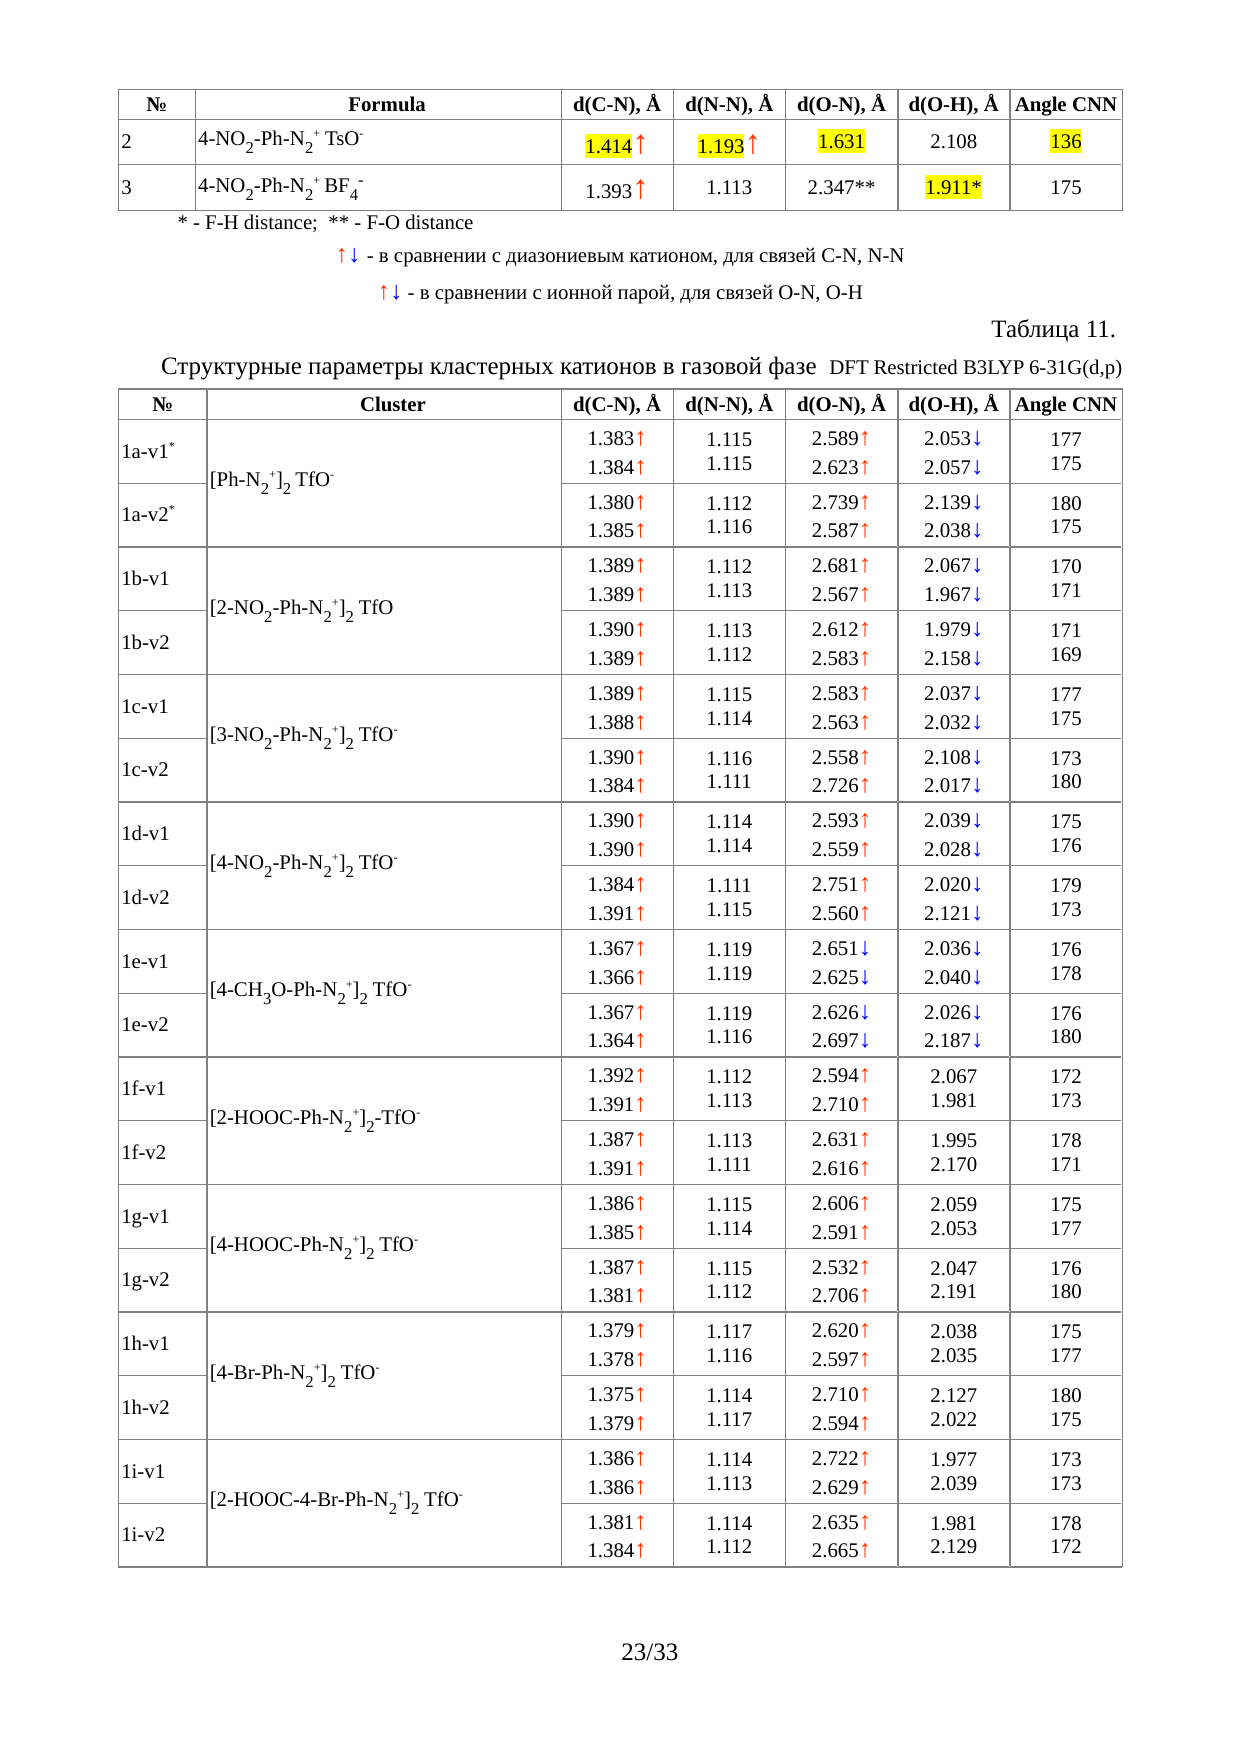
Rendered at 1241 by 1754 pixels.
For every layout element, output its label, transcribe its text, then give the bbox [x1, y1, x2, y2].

table_header d(O-N), Å [786, 390, 897, 419]
table_cell 1.979↓ 2.158↓ [899, 611, 1009, 674]
table_cell 2.558↑ 2.726↑ [786, 739, 897, 801]
table_cell 1g-v1 [119, 1185, 206, 1247]
table_cell 1.119 1.116 [674, 994, 785, 1056]
table_cell 2.059 2.053 [899, 1185, 1009, 1247]
table_header Angle CNN [1011, 90, 1122, 119]
table_cell 2.067 1.981 [899, 1058, 1009, 1120]
table_cell 2.593↑ 2.559↑ [786, 803, 897, 865]
table_header Angle CNN [1011, 390, 1122, 419]
table_cell 2.026↓ 2.187↓ [899, 994, 1009, 1056]
table_cell 1.117 1.116 [674, 1313, 785, 1375]
table_cell 173 173 [1011, 1439, 1122, 1502]
table_cell 1b-v1 [119, 548, 206, 610]
table_cell 1g-v2 [119, 1249, 206, 1311]
table_cell 175 [1011, 164, 1122, 210]
table_cell [Ph-N2+]2 TfO- [208, 420, 561, 546]
table_header № [119, 390, 206, 419]
table_cell [2-HOOC-4-Br-Ph-N2+]2 TfO- [208, 1440, 561, 1566]
table_cell 2.739↑ 2.587↑ [786, 484, 897, 546]
table_cell 1.113 [674, 165, 785, 210]
table_cell 2.589↑ 2.623↑ [786, 420, 897, 482]
table_header d(O-H), Å [899, 390, 1009, 419]
table_cell 3 [119, 165, 195, 210]
table_cell [3-NO2-Ph-N2+]2 TfO- [208, 675, 561, 801]
table_cell 2.039↓ 2.028↓ [899, 803, 1009, 865]
table_cell 1.381↑ 1.384↑ [562, 1504, 673, 1566]
table_cell 2 [119, 120, 195, 163]
table_cell 2.108↓ 2.017↓ [899, 739, 1009, 801]
table_cell 173 180 [1011, 738, 1122, 801]
table_cell 1.111 1.115 [674, 866, 785, 929]
table_header d(N-N), Å [674, 390, 785, 419]
table_cell 2.047 2.191 [899, 1249, 1009, 1311]
table_cell 1d-v2 [119, 866, 206, 929]
text ↑↓ - в сравнении с ионной парой, для связей O-N, O-H [118, 276, 1122, 305]
table_cell 2.127 2.022 [899, 1376, 1009, 1439]
table_cell 1.119 1.119 [674, 930, 785, 992]
table_cell 1.387↑ 1.391↑ [562, 1121, 673, 1184]
table_cell 1c-v2 [119, 739, 206, 801]
table_cell [4-NO2-Ph-N2+]2 TfO- [208, 803, 561, 929]
table_cell 1.981 2.129 [899, 1504, 1009, 1566]
table_cell 1i-v2 [119, 1504, 206, 1566]
table_cell [4-HOOC-Ph-N2+]2 TfO- [208, 1185, 561, 1311]
table_cell 2.139↓ 2.038↓ [899, 484, 1009, 546]
text * - F-H distance; ** - F-O distance [118, 211, 1122, 234]
table_cell 1.115 1.115 [674, 420, 785, 482]
table_cell 177 175 [1011, 419, 1122, 482]
table_cell 136 [1011, 119, 1122, 163]
table_cell 175 177 [1011, 1184, 1122, 1247]
table_cell 2.612↑ 2.583↑ [786, 611, 897, 674]
table_cell 1.113 1.111 [674, 1121, 785, 1184]
table_cell 2.620↑ 2.597↑ [786, 1313, 897, 1375]
text Структурные параметры кластерных катионов в газовой фазе DFT Restricted B3LYP 6-31G(d,p) [118, 351, 1122, 380]
table_cell 4-NO2-Ph-N2+ TsO- [196, 120, 561, 163]
table_cell 1.631 [786, 120, 897, 163]
table_cell 1h-v2 [119, 1376, 206, 1439]
table_header d(N-N), Å [674, 90, 785, 119]
table_cell 2.583↑ 2.563↑ [786, 675, 897, 737]
table_cell 2.067↓ 1.967↓ [899, 548, 1009, 610]
table_cell 2.532↑ 2.706↑ [786, 1249, 897, 1311]
table_cell 1.995 2.170 [899, 1121, 1009, 1184]
table_cell 1.116 1.111 [674, 739, 785, 801]
table_cell 1.380↑ 1.385↑ [562, 484, 673, 546]
table_cell 1.911* [899, 165, 1009, 210]
table_cell 175 177 [1011, 1311, 1122, 1375]
text Таблица 11. [118, 314, 1122, 342]
table_cell 1.390↑ 1.389↑ [562, 611, 673, 674]
table_cell 1.112 1.116 [674, 484, 785, 546]
table_cell 1.389↑ 1.388↑ [562, 675, 673, 737]
table_cell 1.114 1.117 [674, 1376, 785, 1439]
table_cell 178 171 [1011, 1120, 1122, 1184]
table_cell 179 173 [1011, 865, 1122, 929]
table_cell 2.681↑ 2.567↑ [786, 548, 897, 610]
table_cell 2.635↑ 2.665↑ [786, 1504, 897, 1566]
table_cell 1f-v2 [119, 1121, 206, 1184]
table_cell 2.631↑ 2.616↑ [786, 1121, 897, 1184]
table_cell 1.390↑ 1.390↑ [562, 803, 673, 865]
table_cell 1.379↑ 1.378↑ [562, 1313, 673, 1375]
table_cell 1a-v1* [119, 420, 206, 482]
table_cell 180 175 [1011, 483, 1122, 546]
table_cell [4-Br-Ph-N2+]2 TfO- [208, 1313, 561, 1439]
table_cell 1.390↑ 1.384↑ [562, 739, 673, 801]
table_cell 1b-v2 [119, 611, 206, 674]
table_cell 1.114 1.112 [674, 1504, 785, 1566]
table_cell 1.114 1.113 [674, 1440, 785, 1502]
table_cell 2.594↑ 2.710↑ [786, 1058, 897, 1120]
table_header Cluster [208, 390, 561, 419]
table_cell 2.108 [899, 120, 1009, 163]
table_cell 1f-v1 [119, 1058, 206, 1120]
table_cell 172 173 [1011, 1056, 1122, 1120]
table_cell 2.347** [786, 165, 897, 210]
table_cell 1.112 1.113 [674, 548, 785, 610]
table_cell 1.115 1.114 [674, 675, 785, 737]
table_cell [4-CH3O-Ph-N2+]2 TfO- [208, 930, 561, 1056]
table_cell 1.367↑ 1.366↑ [562, 930, 673, 992]
table_cell 4-NO2-Ph-N2+ BF4- [196, 165, 561, 210]
table_cell 176 178 [1011, 929, 1122, 992]
table_cell 1a-v2* [119, 484, 206, 546]
table_cell 2.020↓ 2.121↓ [899, 866, 1009, 929]
table_cell 1.115 1.112 [674, 1249, 785, 1311]
table_cell 178 172 [1011, 1503, 1122, 1566]
table_cell 176 180 [1011, 993, 1122, 1056]
table_header № [119, 90, 195, 119]
table_cell 2.037↓ 2.032↓ [899, 675, 1009, 737]
table_cell 1.375↑ 1.379↑ [562, 1376, 673, 1439]
table_cell 1.113 1.112 [674, 611, 785, 674]
table_cell 2.053↓ 2.057↓ [899, 420, 1009, 482]
table_cell 1.393↑ [562, 165, 673, 210]
table_cell 1d-v1 [119, 803, 206, 865]
table_cell 1.389↑ 1.389↑ [562, 548, 673, 610]
table_cell 1c-v1 [119, 675, 206, 737]
table_cell 175 176 [1011, 801, 1122, 865]
table_cell 1.193↑ [674, 120, 785, 163]
table_cell 170 171 [1011, 546, 1122, 610]
table_cell 1i-v1 [119, 1440, 206, 1502]
table_cell 1.392↑ 1.391↑ [562, 1058, 673, 1120]
table_cell 1e-v2 [119, 994, 206, 1056]
table_cell 1.383↑ 1.384↑ [562, 420, 673, 482]
table_cell 2.036↓ 2.040↓ [899, 930, 1009, 992]
table_header d(C-N), Å [562, 90, 673, 119]
table_cell 2.038 2.035 [899, 1313, 1009, 1375]
table_header Formula [196, 90, 561, 119]
table_cell 1.386↑ 1.386↑ [562, 1440, 673, 1502]
table_cell [2-NO2-Ph-N2+]2 TfO [208, 548, 561, 674]
table_header d(O-H), Å [899, 90, 1009, 119]
table_cell 1.114 1.114 [674, 803, 785, 865]
table_cell 2.751↑ 2.560↑ [786, 866, 897, 929]
table_cell 2.710↑ 2.594↑ [786, 1376, 897, 1439]
table_header d(C-N), Å [562, 390, 673, 419]
table_cell 171 169 [1011, 610, 1122, 674]
table_header d(O-N), Å [786, 90, 897, 119]
table_cell 1h-v1 [119, 1313, 206, 1375]
table_cell 1.112 1.113 [674, 1058, 785, 1120]
table_cell 2.651↓ 2.625↓ [786, 930, 897, 992]
table_cell 1e-v1 [119, 930, 206, 992]
table_cell 176 180 [1011, 1248, 1122, 1311]
table_cell 2.606↑ 2.591↑ [786, 1185, 897, 1247]
table_cell 2.722↑ 2.629↑ [786, 1440, 897, 1502]
table_cell 1.115 1.114 [674, 1185, 785, 1247]
table_cell 1.977 2.039 [899, 1440, 1009, 1502]
table_cell 1.387↑ 1.381↑ [562, 1249, 673, 1311]
table_cell 1.386↑ 1.385↑ [562, 1185, 673, 1247]
table_cell [2-HOOC-Ph-N2+]2-TfO- [208, 1058, 561, 1184]
text ↑↓ - в сравнении с диазониевым катионом, для связей C-N, N-N [118, 239, 1122, 268]
table_cell 1.367↑ 1.364↑ [562, 994, 673, 1056]
table_cell 180 175 [1011, 1375, 1122, 1439]
table_cell 2.626↓ 2.697↓ [786, 994, 897, 1056]
table_cell 1.384↑ 1.391↑ [562, 866, 673, 929]
table_cell 177 175 [1011, 674, 1122, 737]
table_cell 1.414↑ [562, 120, 673, 163]
